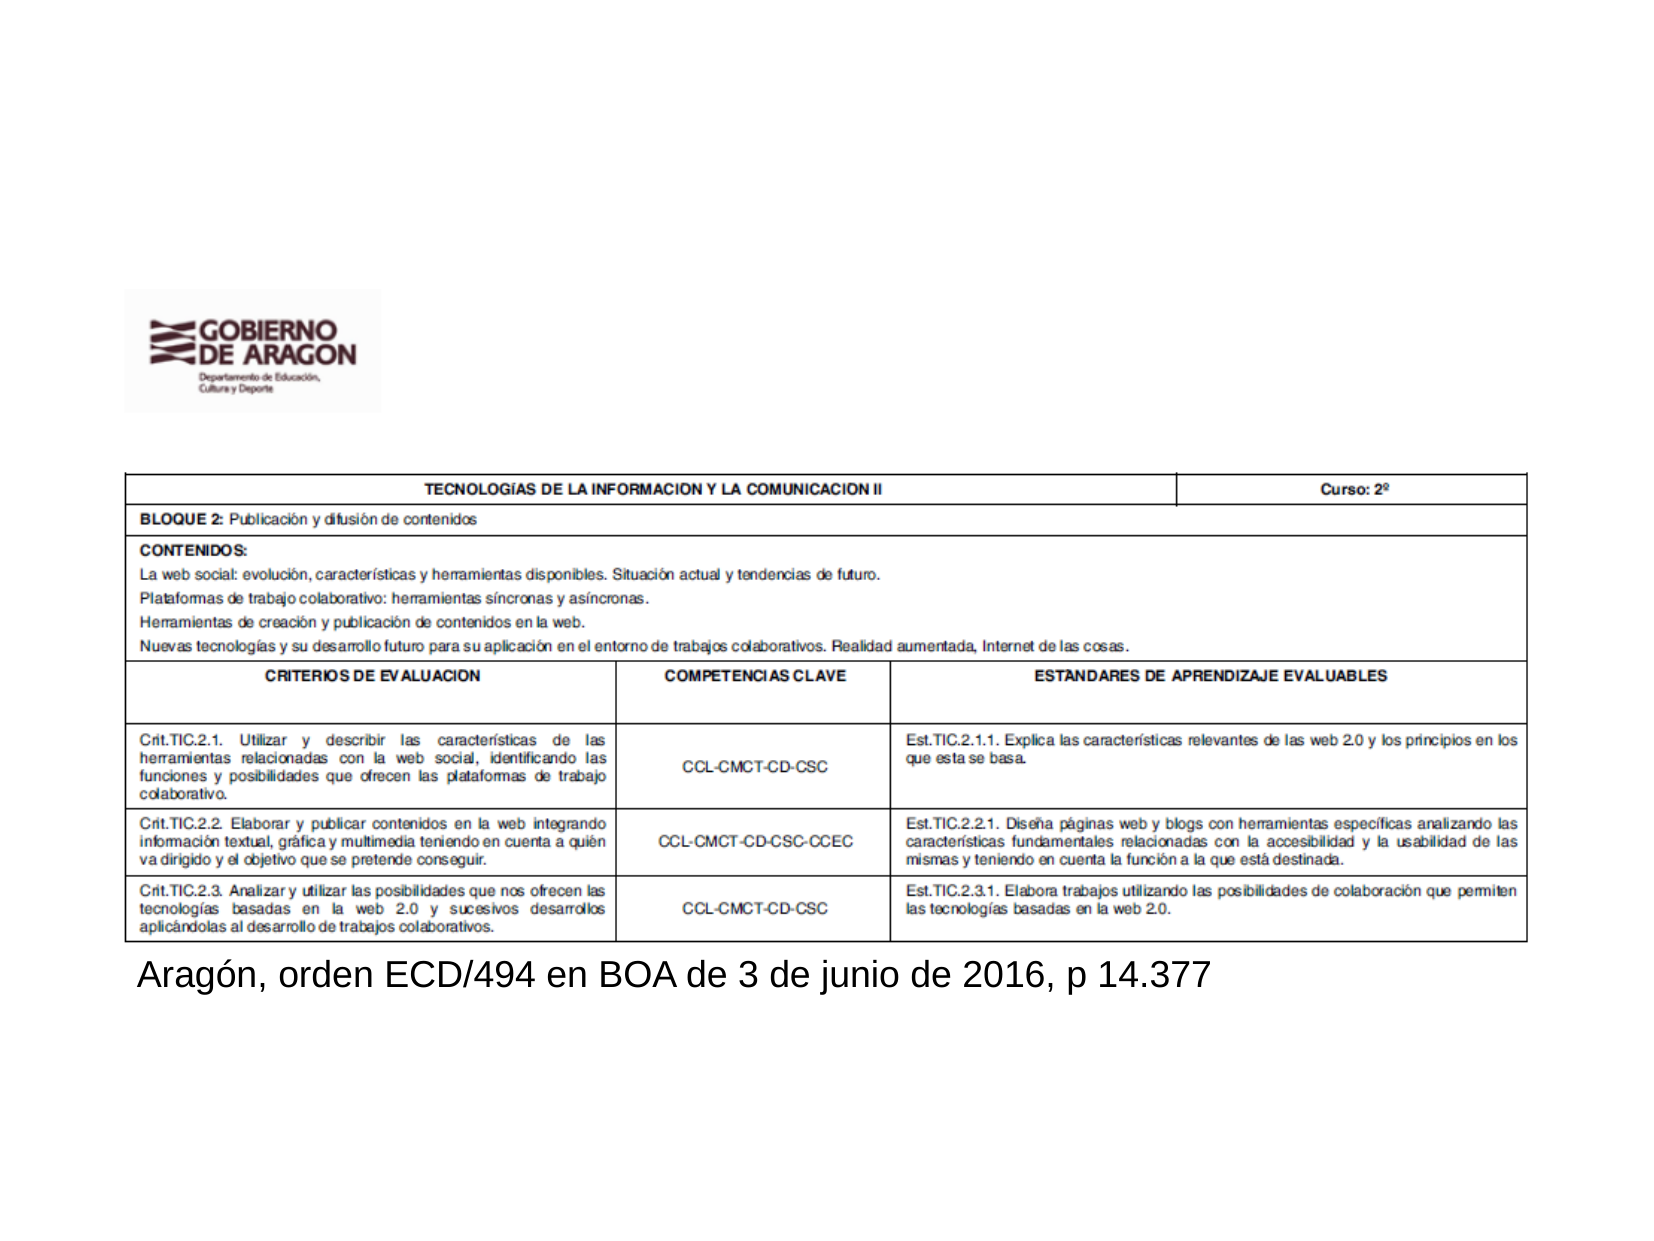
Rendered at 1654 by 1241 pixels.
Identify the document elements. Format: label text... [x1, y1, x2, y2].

text_box Aragón, orden ECD/494 en BOA de 3 de junio de 2016, p 14.377 [122, 946, 1524, 1003]
picture [122, 289, 1531, 947]
